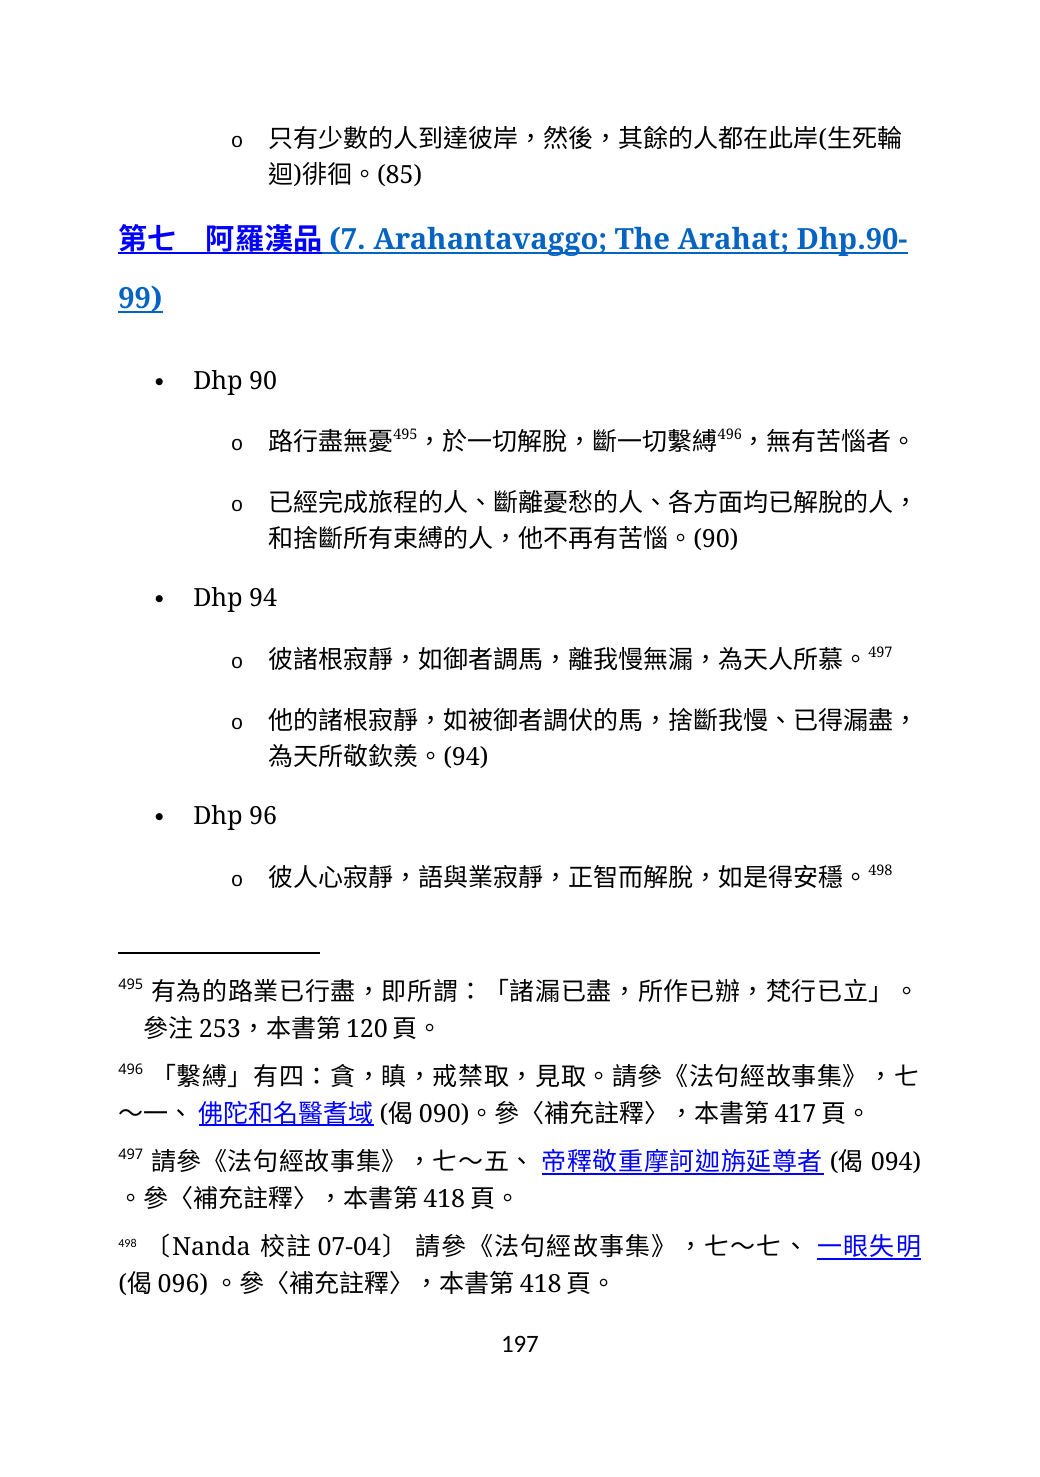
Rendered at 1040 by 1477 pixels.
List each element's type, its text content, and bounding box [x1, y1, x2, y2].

list 已經完成旅程的人、斷離憂愁的人、各方面均已解脫的人，和捨斷所有束縛的人，他不再有苦惱。(90) [231, 483, 921, 555]
list Dhp 94 [156, 580, 921, 614]
list 彼諸根寂靜，如御者調馬，離我慢無漏，為天人所慕。 [231, 639, 921, 675]
list Dhp 96 [156, 798, 921, 832]
list 「繫縛」有四：貪，瞋，戒禁取，見取。請參《法句經故事集》，七～一、 佛陀和名醫耆域 (偈 090)。參〈補充註釋〉，本書第417頁。 [118, 1057, 921, 1129]
list Dhp 90 [156, 362, 921, 396]
list 路行盡無憂，於一切解脫，斷一切繫縛，無有苦惱者。 [231, 421, 921, 458]
list 請參《法句經故事集》，七～五、 帝釋敬重摩訶迦旃延尊者 (偈 094) 。參〈補充註釋〉，本書第418頁。 [118, 1142, 921, 1214]
subtitle 第七 阿羅漢品 (7. Arahantavaggo; The Arahat; Dhp.90-99) [118, 216, 921, 317]
list 只有少數的人到達彼岸，然後，其餘的人都在此岸(生死輪迴)徘徊。(85) [231, 118, 921, 191]
list 有為的路業已行盡，即所謂：「諸漏已盡，所作已辦，梵行已立」。參注 253，本書第120頁。 [118, 972, 921, 1044]
list 彼人心寂靜，語與業寂靜，正智而解脫，如是得安穩。 [231, 857, 921, 893]
list 〔Nanda 校註07-04〕 請參《法句經故事集》，七～七、 一眼失明 (偈 096) 。參〈補充註釋〉，本書第418頁。 [118, 1227, 921, 1299]
list 他的諸根寂靜，如被御者調伏的馬，捨斷我慢、已得漏盡，為天所敬欽羨。(94) [231, 700, 921, 773]
